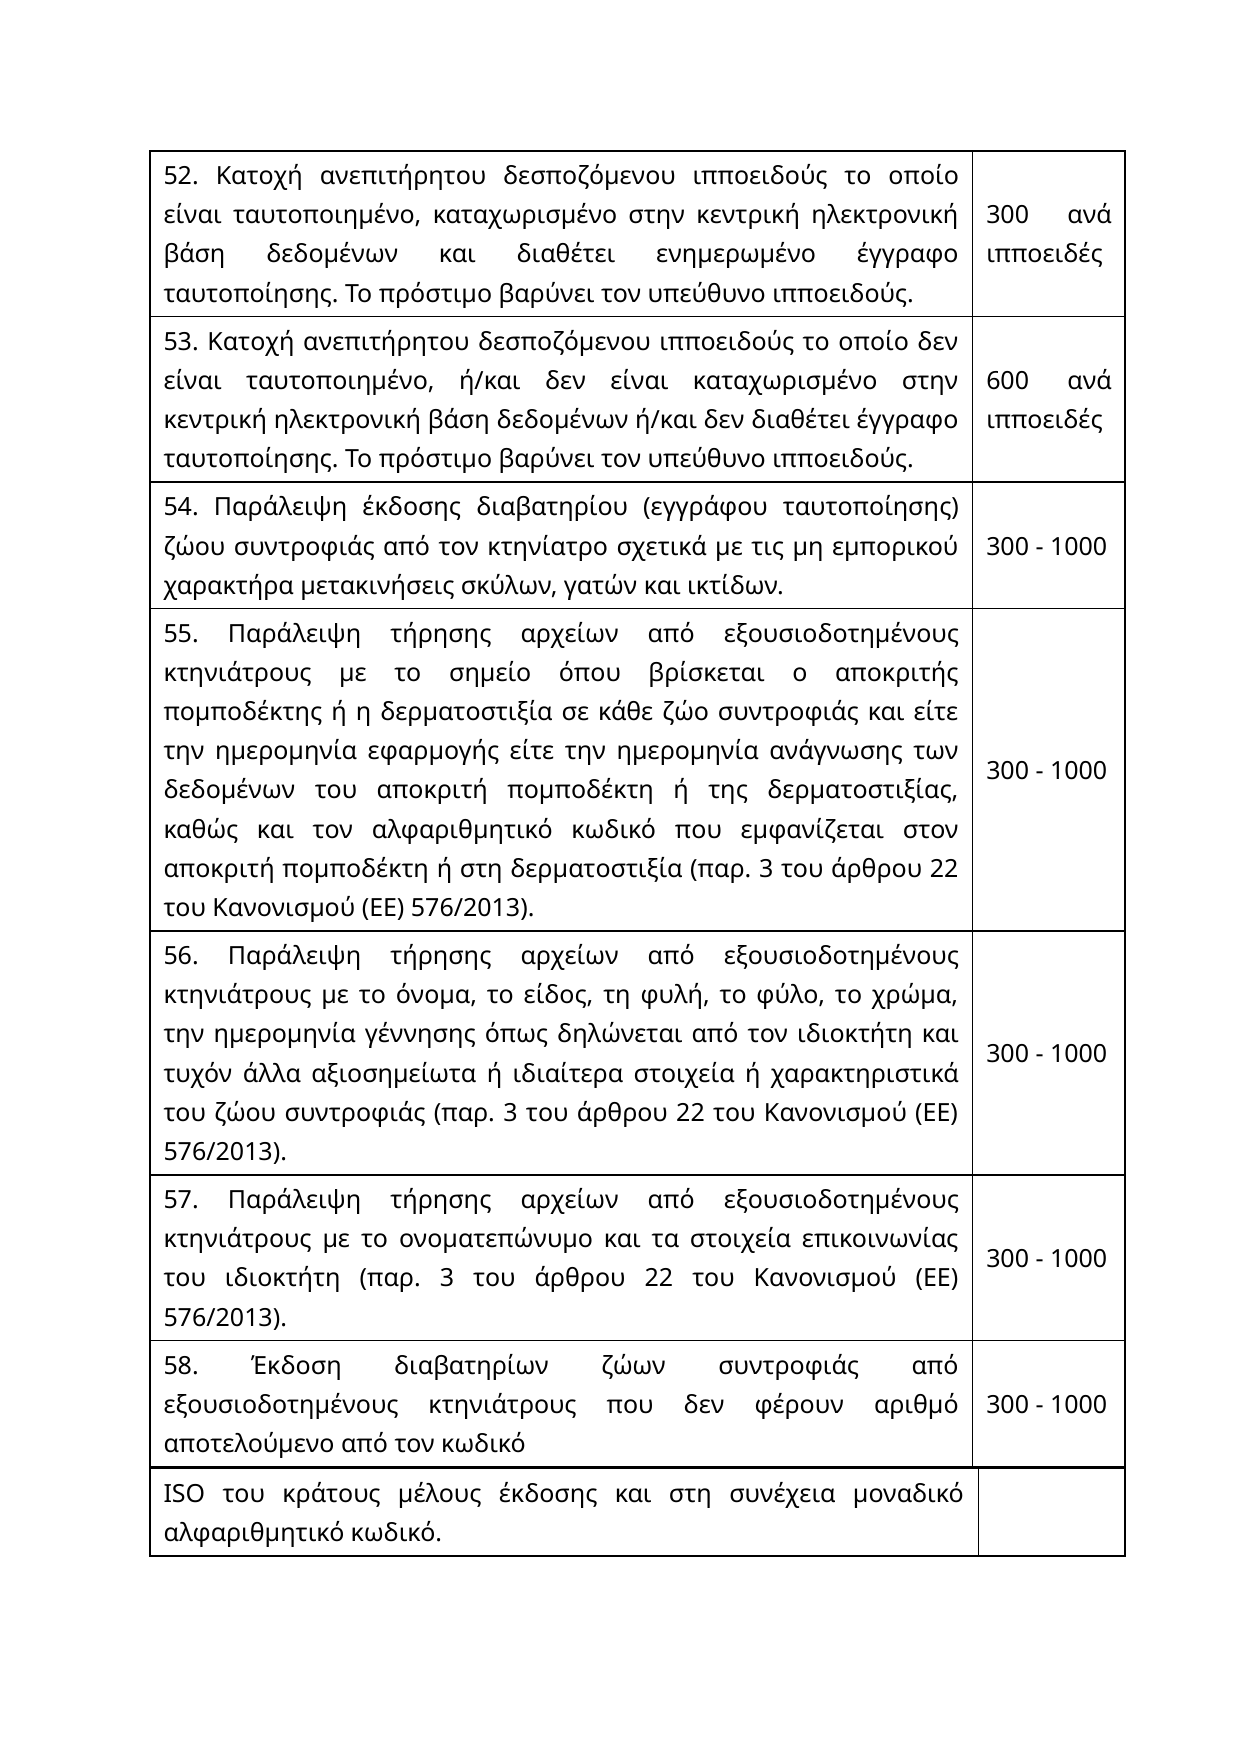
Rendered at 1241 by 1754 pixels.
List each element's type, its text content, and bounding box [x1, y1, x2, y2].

table_cell 53. Κατοχή ανεπιτήρητου δεσποζόμενου ιπποειδούς το οποίο δεν είναι ταυτοποιημένο, ή/και δεν είναι καταχωρισμένο στην κεντρική ηλεκτρονική βάση δεδομένων ή/και δεν διαθέτει έγγραφο ταυτοποίησης. Το πρόστιμο βαρύνει τον υπεύθυνο ιπποειδούς. [151, 317, 972, 481]
table_cell 300 - 1000 [973, 1341, 1124, 1466]
table_cell 57. Παράλειψη τήρησης αρχείων από εξουσιοδοτημένους κτηνιάτρους με το ονοματεπώνυμο και τα στοιχεία επικοινωνίας του ιδιοκτήτη (παρ. 3 του άρθρου 22 του Κανονισμού (ΕΕ) 576/2013). [151, 1176, 972, 1339]
table_cell 300 - 1000 [973, 483, 1124, 608]
table_cell 600 ανά ιπποειδές [973, 317, 1124, 481]
table_header ISO του κράτους μέλους έκδοσης και στη συνέχεια μοναδικό αλφαριθμητικό κωδικό. [151, 1469, 978, 1555]
table_cell 54. Παράλειψη έκδοσης διαβατηρίου (εγγράφου ταυτοποίησης) ζώου συντροφιάς από τον κτηνίατρο σχετικά με τις μη εμπορικού χαρακτήρα μετακινήσεις σκύλων, γατών και ικτίδων. [151, 483, 972, 608]
table_cell 300 - 1000 [973, 932, 1124, 1174]
table_header [979, 1469, 1124, 1555]
table_cell 52. Κατοχή ανεπιτήρητου δεσποζόμενου ιπποειδούς το οποίο είναι ταυτοποιημένο, καταχωρισμένο στην κεντρική ηλεκτρονική βάση δεδομένων και διαθέτει ενημερωμένο έγγραφο ταυτοποίησης. Το πρόστιμο βαρύνει τον υπεύθυνο ιπποειδούς. [151, 152, 972, 316]
table_cell 56. Παράλειψη τήρησης αρχείων από εξουσιοδοτημένους κτηνιάτρους με το όνομα, το είδος, τη φυλή, το φύλο, το χρώμα, την ημερομηνία γέννησης όπως δηλώνεται από τον ιδιοκτήτη και τυχόν άλλα αξιοσημείωτα ή ιδιαίτερα στοιχεία ή χαρακτηριστικά του ζώου συντροφιάς (παρ. 3 του άρθρου 22 του Κανονισμού (ΕΕ) 576/2013). [151, 932, 972, 1174]
table_cell 300 - 1000 [973, 609, 1124, 930]
table_cell 55. Παράλειψη τήρησης αρχείων από εξουσιοδοτημένους κτηνιάτρους με το σημείο όπου βρίσκεται ο αποκριτής πομποδέκτης ή η δερματοστιξία σε κάθε ζώο συντροφιάς και είτε την ημερομηνία εφαρμογής είτε την ημερομηνία ανάγνωσης των δεδομένων του αποκριτή πομποδέκτη ή της δερματοστιξίας, καθώς και τον αλφαριθμητικό κωδικό που εμφανίζεται στον αποκριτή πομποδέκτη ή στη δερματοστιξία (παρ. 3 του άρθρου 22 του Κανονισμού (ΕΕ) 576/2013). [151, 609, 972, 930]
table_cell 300 ανά ιπποειδές [973, 152, 1124, 316]
table_cell 58. Έκδοση διαβατηρίων ζώων συντροφιάς από εξουσιοδοτημένους κτηνιάτρους που δεν φέρουν αριθμό αποτελούμενο από τον κωδικό [151, 1341, 972, 1466]
table_cell 300 - 1000 [973, 1176, 1124, 1339]
